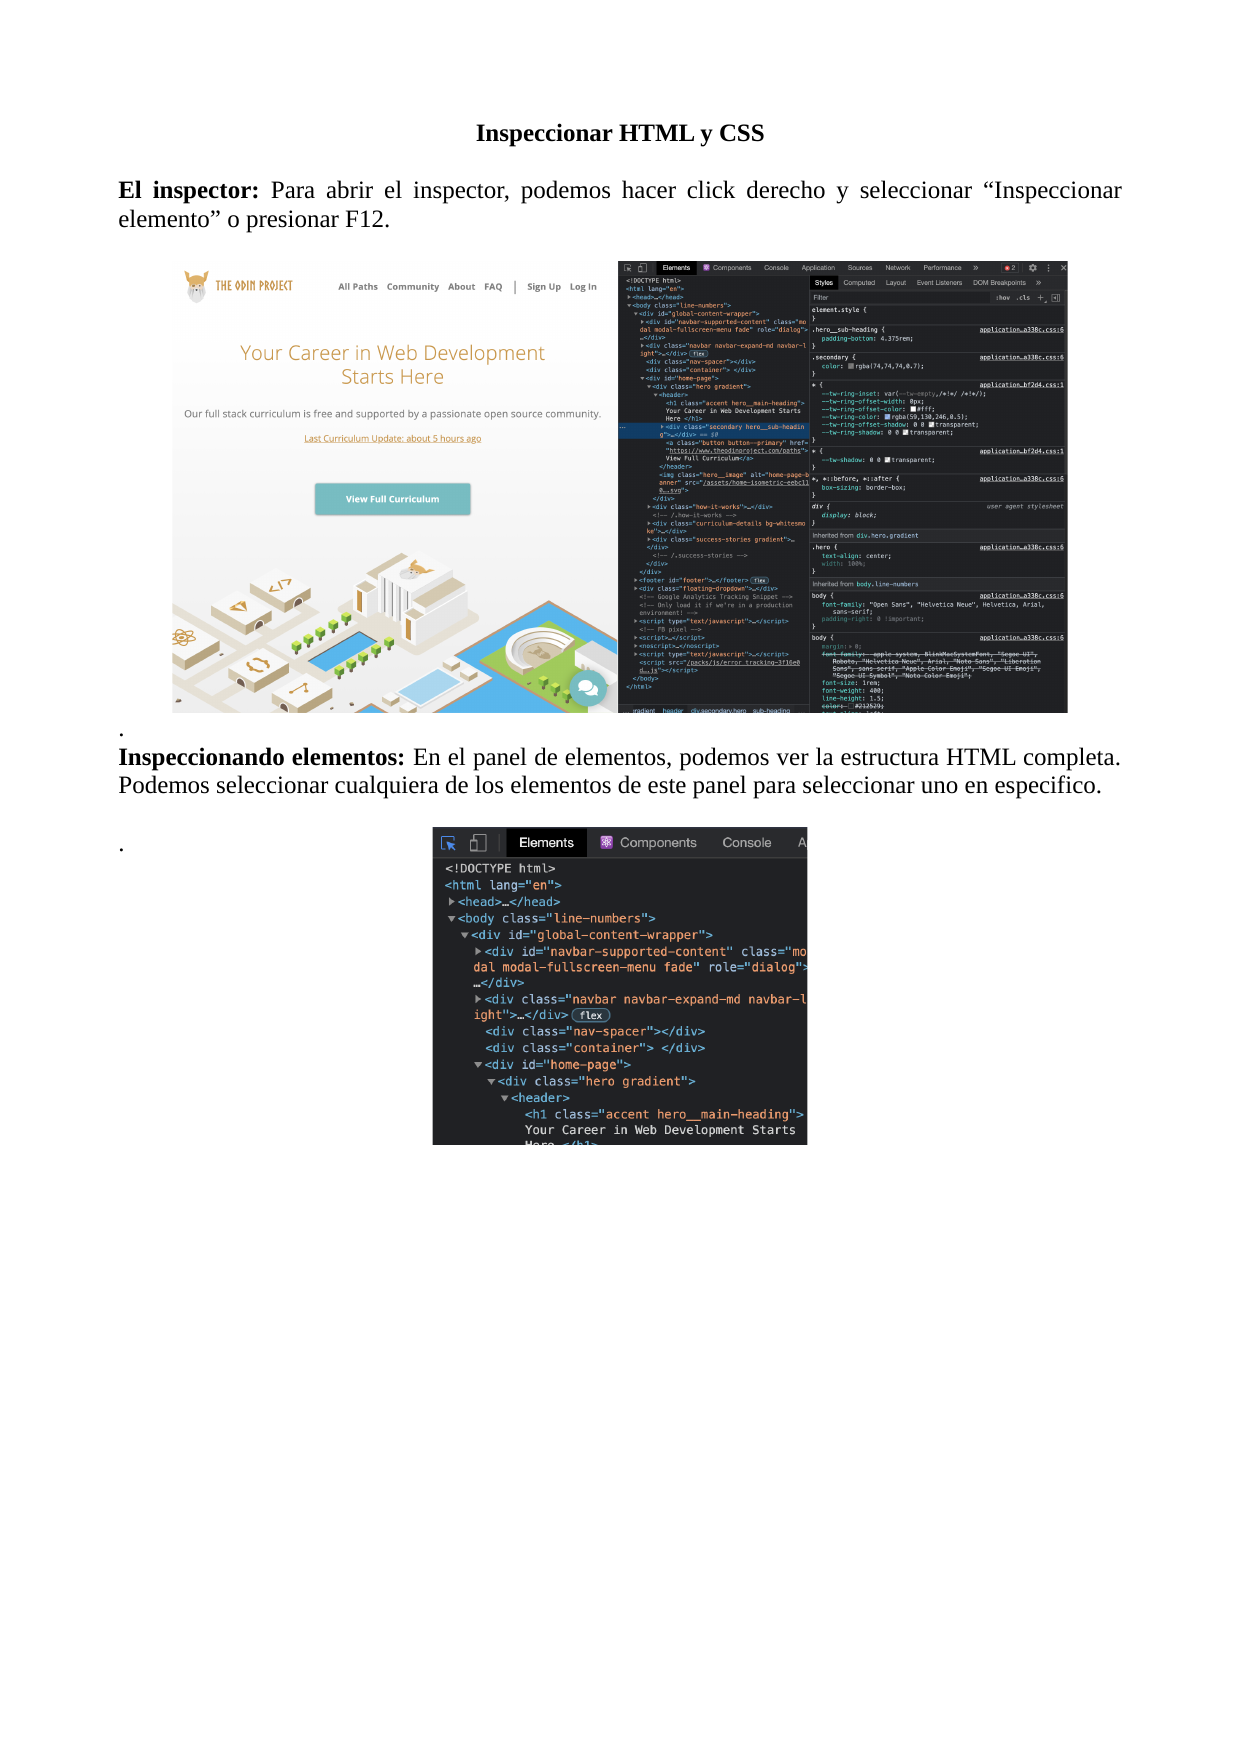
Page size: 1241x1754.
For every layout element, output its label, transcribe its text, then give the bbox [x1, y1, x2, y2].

picture [432, 827, 808, 1145]
text Inspeccionar HTML y CSS [118, 118, 1122, 147]
picture [172, 261, 1068, 713]
text [808, 828, 1122, 857]
text . [118, 713, 1122, 742]
text Inspeccionando elementos: En el panel de elementos, podemos ver la estructura HTML completa. Podemos seleccionar cualquiera de los elementos de este panel para seleccionar uno en especifico. [118, 742, 1122, 799]
text El inspector: Para abrir el inspector, podemos hacer click derecho y seleccionar “Inspeccionar elemento” o presionar F12. [118, 176, 1122, 233]
text . [118, 828, 432, 857]
